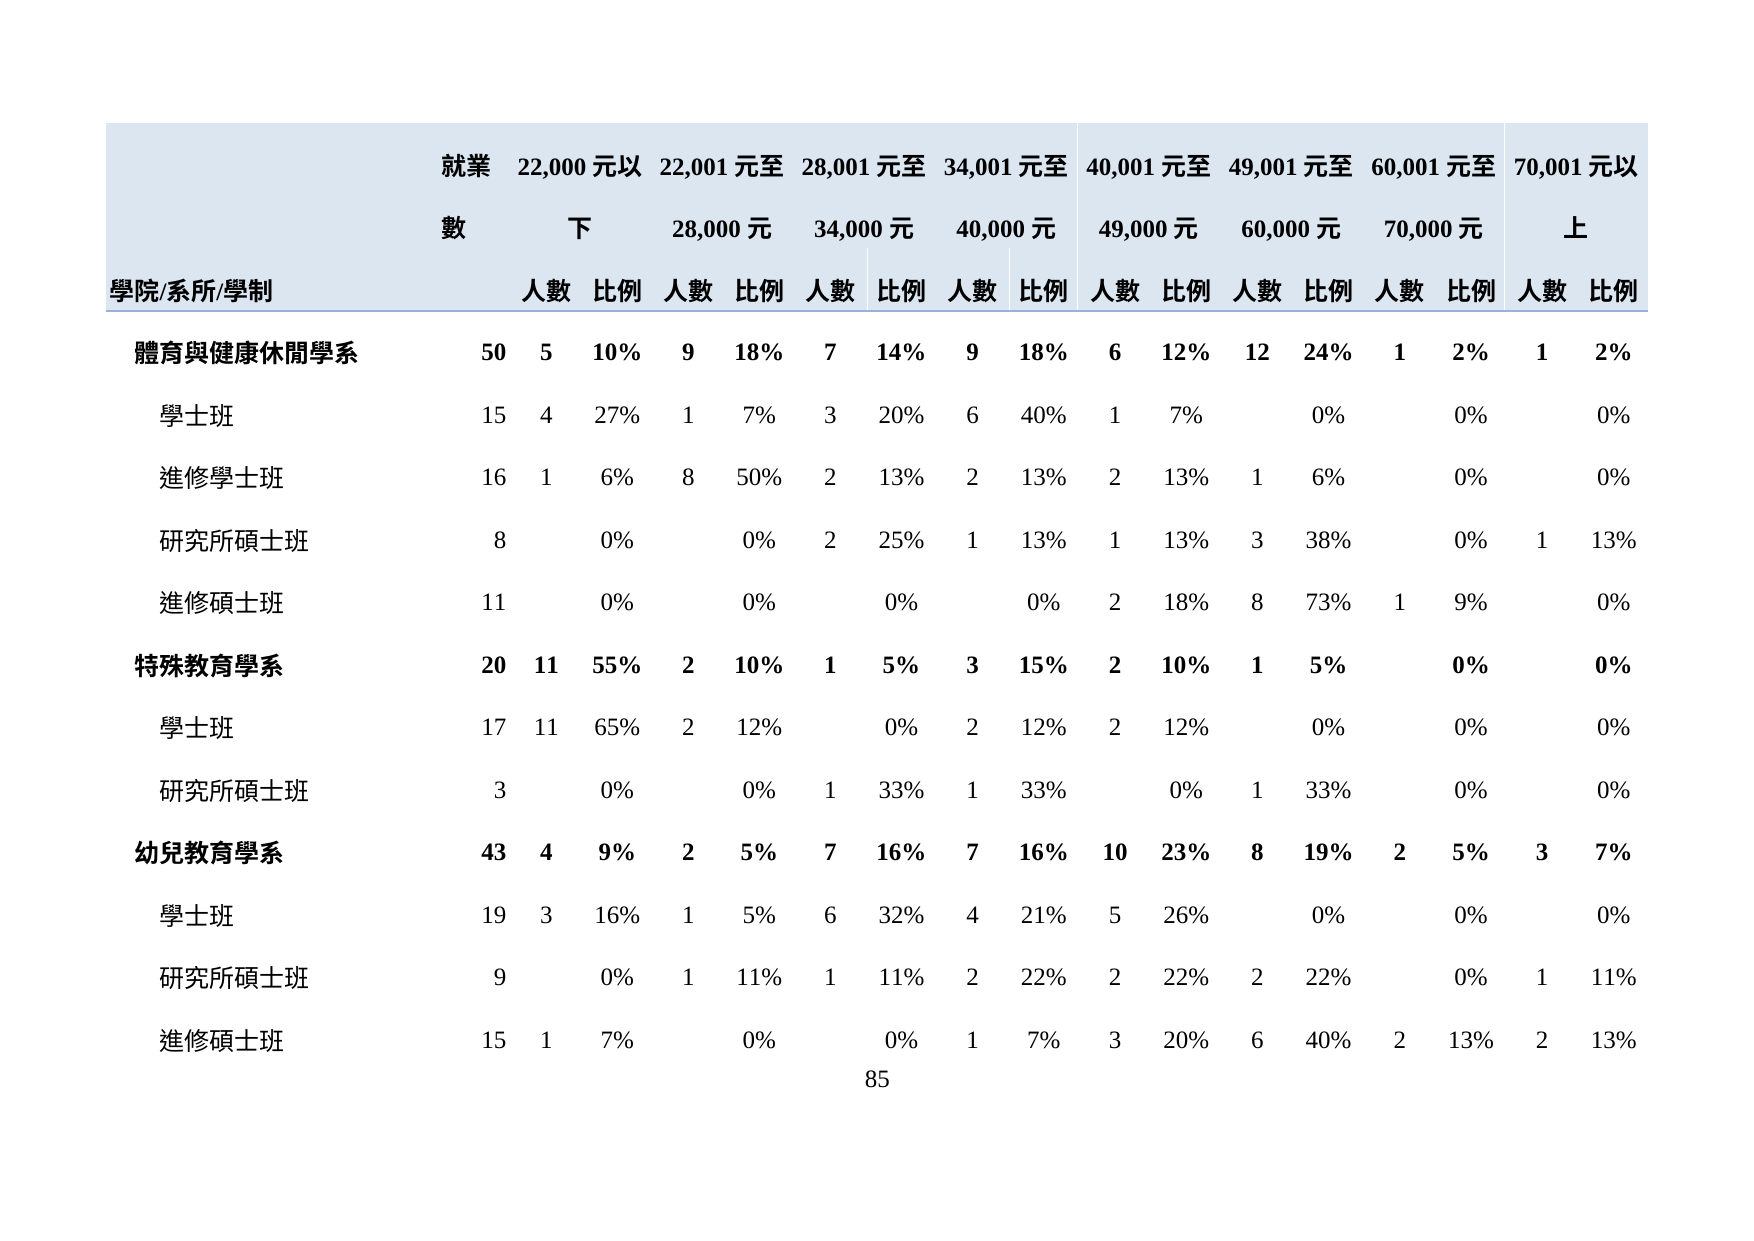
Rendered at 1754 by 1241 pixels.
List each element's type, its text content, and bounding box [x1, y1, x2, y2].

table_cell 13% [1437, 998, 1504, 1060]
table_cell 0% [1437, 373, 1504, 435]
table_cell 3 [1078, 998, 1152, 1060]
table_cell 0% [1437, 498, 1504, 560]
table_cell [1362, 498, 1437, 560]
table_cell 20% [868, 373, 935, 435]
table_cell 8 [651, 435, 725, 498]
table_cell 進修碩士班 [106, 560, 438, 623]
table_cell 3 [793, 373, 867, 435]
table_cell 8 [1220, 560, 1294, 623]
table_cell 7 [793, 312, 867, 373]
table_cell 15% [1010, 623, 1077, 685]
table_cell 40% [1010, 373, 1077, 435]
table_cell 1 [509, 998, 583, 1060]
table_cell 13% [1010, 435, 1077, 498]
table_cell 學院/系所/學制 [106, 248, 438, 310]
table_cell 幼兒教育學系 [106, 810, 438, 873]
table_cell 6% [583, 435, 651, 498]
table_cell [1220, 685, 1294, 748]
table_cell 2 [935, 435, 1009, 498]
table_cell 比例 [868, 248, 935, 310]
table_cell 38% [1294, 498, 1362, 560]
table_cell 0% [583, 560, 651, 623]
table_cell 2 [935, 935, 1009, 998]
table_cell 6 [1220, 998, 1294, 1060]
table_cell 5 [1078, 873, 1152, 935]
table_cell 17 [438, 685, 509, 748]
table_cell 11% [1579, 935, 1648, 998]
table_header 22,001 元至 28,000 元 [651, 123, 793, 248]
table_cell 0% [868, 998, 935, 1060]
table_cell 13% [1010, 498, 1077, 560]
table_cell 體育與健康休閒學系 [106, 312, 438, 373]
table_cell [1078, 748, 1152, 810]
table_cell 26% [1152, 873, 1220, 935]
table_cell 2 [1220, 935, 1294, 998]
table_cell [1362, 685, 1437, 748]
table_cell 14% [868, 312, 935, 373]
table_cell 人數 [935, 248, 1009, 310]
table_cell 0% [1010, 560, 1077, 623]
table_cell 21% [1010, 873, 1077, 935]
table_cell 16% [1010, 810, 1077, 873]
table_cell 18% [1010, 312, 1077, 373]
table_cell 1 [1505, 312, 1579, 373]
table_cell 1 [1505, 935, 1579, 998]
table_cell 11 [509, 623, 583, 685]
table_cell 9% [1437, 560, 1504, 623]
table_cell 1 [1220, 435, 1294, 498]
table_cell [509, 748, 583, 810]
table_cell [651, 498, 725, 560]
table_cell 19 [438, 873, 509, 935]
table_cell 33% [1010, 748, 1077, 810]
table_cell 0% [1437, 935, 1504, 998]
table_cell 18% [1152, 560, 1220, 623]
table_cell 2 [1362, 998, 1437, 1060]
table_cell 1 [793, 935, 867, 998]
table_cell 人數 [1078, 248, 1152, 310]
table_cell 65% [583, 685, 651, 748]
table_cell 43 [438, 810, 509, 873]
table_cell 27% [583, 373, 651, 435]
table_header 28,001 元至 34,000 元 [793, 123, 935, 248]
table_cell 20% [1152, 998, 1220, 1060]
table_cell [509, 498, 583, 560]
table_cell 15 [438, 998, 509, 1060]
table_cell 12% [725, 685, 793, 748]
table_cell 1 [793, 748, 867, 810]
table_cell 2 [651, 810, 725, 873]
table_cell 9 [651, 312, 725, 373]
table_cell 33% [1294, 748, 1362, 810]
table_cell 0% [583, 935, 651, 998]
table_cell [1362, 935, 1437, 998]
table_cell 9 [935, 312, 1009, 373]
table_cell [1505, 373, 1579, 435]
table_cell 0% [1294, 373, 1362, 435]
table_cell [1505, 435, 1579, 498]
table_cell 9% [583, 810, 651, 873]
table_cell [935, 560, 1009, 623]
table_cell 7% [725, 373, 793, 435]
table_cell 6 [1078, 312, 1152, 373]
table_cell 20 [438, 623, 509, 685]
table_cell 5 [509, 312, 583, 373]
table_cell [1505, 873, 1579, 935]
table_cell 比例 [1437, 248, 1504, 310]
table_cell 2 [1078, 935, 1152, 998]
table_cell [793, 560, 867, 623]
table_cell [1362, 623, 1437, 685]
table_cell 1 [651, 373, 725, 435]
table_cell 11% [868, 935, 935, 998]
table_cell 1 [935, 498, 1009, 560]
table_cell 學士班 [106, 685, 438, 748]
table_cell 0% [725, 748, 793, 810]
table_header 就業數 [438, 123, 509, 248]
table_cell 5% [725, 873, 793, 935]
table_cell 10% [1152, 623, 1220, 685]
table_cell 2 [935, 685, 1009, 748]
table_cell 10% [583, 312, 651, 373]
table_cell 0% [725, 560, 793, 623]
table_cell 23% [1152, 810, 1220, 873]
table_cell 進修碩士班 [106, 998, 438, 1060]
table_cell 0% [1437, 873, 1504, 935]
table_cell [1220, 873, 1294, 935]
table_cell 7% [1152, 373, 1220, 435]
table_cell 特殊教育學系 [106, 623, 438, 685]
table_cell [438, 248, 509, 310]
table_cell 研究所碩士班 [106, 935, 438, 998]
table_cell 22% [1152, 935, 1220, 998]
table_cell 0% [1579, 873, 1648, 935]
table_cell 4 [935, 873, 1009, 935]
table_cell 7% [1579, 810, 1648, 873]
table_cell 研究所碩士班 [106, 748, 438, 810]
table_cell 50 [438, 312, 509, 373]
table_cell 19% [1294, 810, 1362, 873]
table_cell 1 [1078, 373, 1152, 435]
table_cell 5% [868, 623, 935, 685]
table_cell 比例 [583, 248, 651, 310]
table_cell 1 [1220, 623, 1294, 685]
table_cell [1220, 373, 1294, 435]
table_cell 2 [1078, 560, 1152, 623]
table_cell 0% [1437, 435, 1504, 498]
table_cell 人數 [1362, 248, 1437, 310]
table_cell 0% [1437, 748, 1504, 810]
table_cell 16 [438, 435, 509, 498]
table_cell 24% [1294, 312, 1362, 373]
table_cell 7% [583, 998, 651, 1060]
table_cell 0% [1437, 623, 1504, 685]
table_cell 7% [1010, 998, 1077, 1060]
table_cell 5% [725, 810, 793, 873]
table_cell 12% [1152, 685, 1220, 748]
table_cell 0% [725, 498, 793, 560]
table_cell 0% [868, 685, 935, 748]
table_cell 人數 [793, 248, 867, 310]
table_cell [1362, 748, 1437, 810]
table_cell 22% [1294, 935, 1362, 998]
table_cell 16% [868, 810, 935, 873]
table_cell 11 [438, 560, 509, 623]
table_cell 0% [725, 998, 793, 1060]
table_cell 13% [868, 435, 935, 498]
table_cell 0% [1579, 435, 1648, 498]
table_cell 1 [1505, 498, 1579, 560]
table_cell [651, 560, 725, 623]
table_cell [1505, 748, 1579, 810]
table_cell [1362, 435, 1437, 498]
table_cell 1 [509, 435, 583, 498]
table_cell 2 [1505, 998, 1579, 1060]
table_cell 2% [1437, 312, 1504, 373]
table_cell [1505, 560, 1579, 623]
table_cell 32% [868, 873, 935, 935]
table_cell 0% [583, 498, 651, 560]
table_cell 0% [1579, 623, 1648, 685]
table_cell 13% [1152, 435, 1220, 498]
table_cell 0% [1437, 685, 1504, 748]
table_cell 1 [935, 998, 1009, 1060]
table_cell 22% [1010, 935, 1077, 998]
table_cell 0% [1294, 685, 1362, 748]
table_cell 2% [1579, 312, 1648, 373]
table_cell 9 [438, 935, 509, 998]
table_cell 12% [1010, 685, 1077, 748]
table_cell 0% [1579, 560, 1648, 623]
table_cell 13% [1579, 998, 1648, 1060]
table_cell 研究所碩士班 [106, 498, 438, 560]
table_cell [793, 998, 867, 1060]
table_cell 0% [1152, 748, 1220, 810]
table_cell 2 [651, 623, 725, 685]
table_cell [651, 748, 725, 810]
table_cell 比例 [725, 248, 793, 310]
table_cell 1 [1220, 748, 1294, 810]
table_cell [509, 560, 583, 623]
table_cell 12% [1152, 312, 1220, 373]
table_cell 3 [438, 748, 509, 810]
table_cell 18% [725, 312, 793, 373]
table_cell 50% [725, 435, 793, 498]
table_cell [1505, 623, 1579, 685]
table_cell [1362, 373, 1437, 435]
table_header 60,001 元至 70,000 元 [1362, 123, 1504, 248]
table_cell 4 [509, 373, 583, 435]
table_cell 0% [1579, 748, 1648, 810]
table_header 34,001 元至 40,000 元 [935, 123, 1077, 248]
table_cell 3 [935, 623, 1009, 685]
table_cell [793, 685, 867, 748]
table_cell 2 [1362, 810, 1437, 873]
table_header 22,000 元以下 [509, 123, 651, 248]
table_cell 5% [1437, 810, 1504, 873]
table_cell 1 [793, 623, 867, 685]
table_cell 0% [1294, 873, 1362, 935]
table_cell 6 [935, 373, 1009, 435]
table_cell 0% [1579, 685, 1648, 748]
table_cell 7 [793, 810, 867, 873]
table_cell 比例 [1152, 248, 1220, 310]
table_cell 6% [1294, 435, 1362, 498]
table_cell 0% [868, 560, 935, 623]
table_cell 2 [793, 498, 867, 560]
table_cell 2 [793, 435, 867, 498]
table_cell [1505, 685, 1579, 748]
table_cell 13% [1579, 498, 1648, 560]
table_cell 11% [725, 935, 793, 998]
table_cell 10 [1078, 810, 1152, 873]
table_cell 人數 [651, 248, 725, 310]
table_cell 人數 [509, 248, 583, 310]
table_cell 學士班 [106, 873, 438, 935]
table_cell 33% [868, 748, 935, 810]
table_cell 進修學士班 [106, 435, 438, 498]
table_cell 人數 [1505, 248, 1579, 310]
table_cell 16% [583, 873, 651, 935]
table_cell 4 [509, 810, 583, 873]
table_cell 1 [935, 748, 1009, 810]
table_cell 人數 [1220, 248, 1294, 310]
table_cell 3 [1220, 498, 1294, 560]
table_cell 1 [651, 935, 725, 998]
table_cell 8 [438, 498, 509, 560]
table_header 40,001 元至 49,000 元 [1078, 123, 1220, 248]
table_cell [651, 998, 725, 1060]
table_cell 1 [1362, 560, 1437, 623]
table_cell 2 [1078, 435, 1152, 498]
table_cell 3 [509, 873, 583, 935]
table_cell 3 [1505, 810, 1579, 873]
table_cell 10% [725, 623, 793, 685]
table_cell 比例 [1294, 248, 1362, 310]
table_cell 1 [1362, 312, 1437, 373]
table_header 49,001 元至 60,000 元 [1220, 123, 1362, 248]
table_cell 7 [935, 810, 1009, 873]
table_cell 55% [583, 623, 651, 685]
table_cell 學士班 [106, 373, 438, 435]
table_cell 73% [1294, 560, 1362, 623]
table_cell 8 [1220, 810, 1294, 873]
table_cell 25% [868, 498, 935, 560]
table_cell 0% [583, 748, 651, 810]
table_cell 6 [793, 873, 867, 935]
table_cell 2 [1078, 685, 1152, 748]
table_cell 1 [651, 873, 725, 935]
table_header [106, 123, 438, 248]
table_cell 12 [1220, 312, 1294, 373]
table_cell 1 [1078, 498, 1152, 560]
table_cell 5% [1294, 623, 1362, 685]
table_header 70,001 元以上 [1505, 123, 1648, 248]
table_cell 15 [438, 373, 509, 435]
table_cell 13% [1152, 498, 1220, 560]
table_cell 11 [509, 685, 583, 748]
table_cell 40% [1294, 998, 1362, 1060]
table_cell [1362, 873, 1437, 935]
table_cell [509, 935, 583, 998]
table_cell 2 [651, 685, 725, 748]
table_cell 比例 [1579, 248, 1648, 310]
table_cell 2 [1078, 623, 1152, 685]
table_cell 比例 [1010, 248, 1077, 310]
table_cell 0% [1579, 373, 1648, 435]
